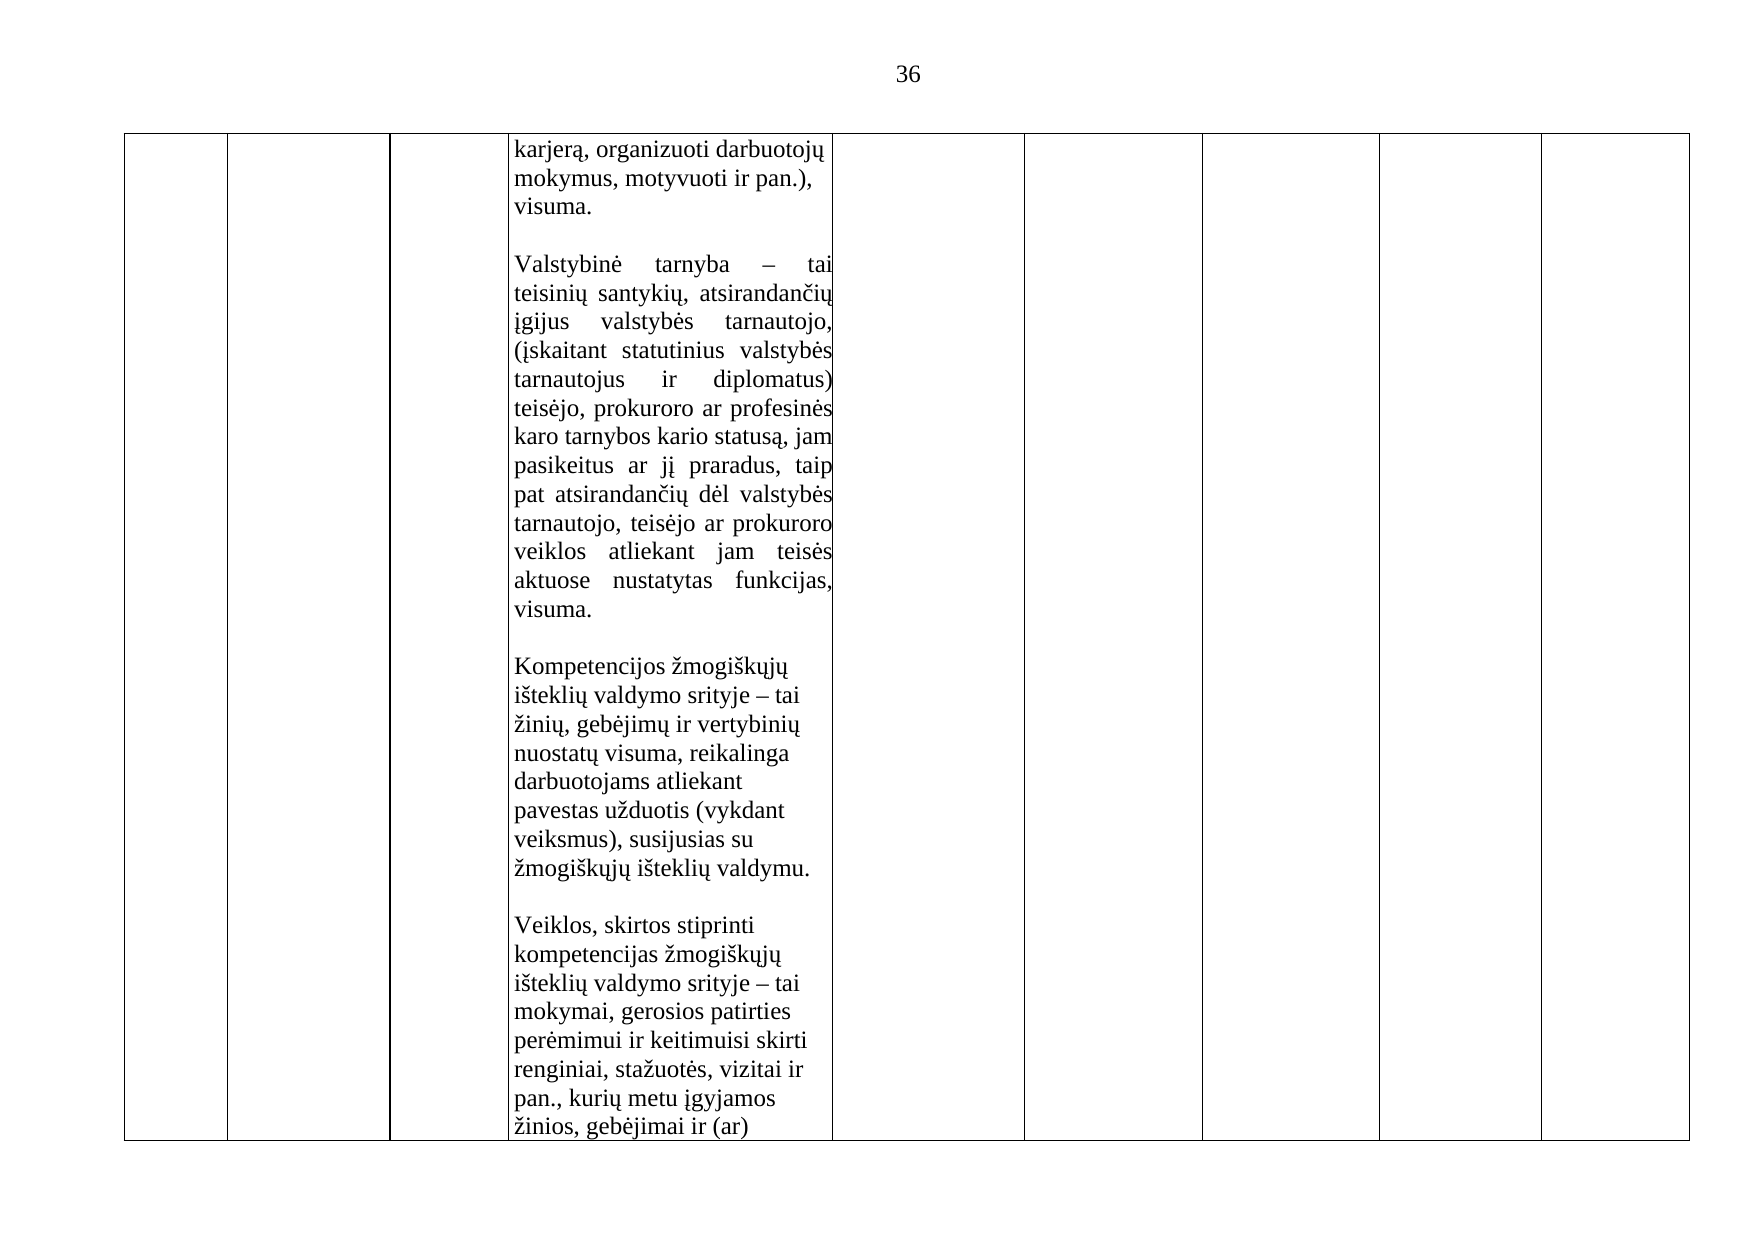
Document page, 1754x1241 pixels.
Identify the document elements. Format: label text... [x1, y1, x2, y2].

table_cell [125, 134, 227, 1140]
table_cell [1025, 134, 1202, 1140]
table_cell [1380, 134, 1541, 1140]
table_cell [1542, 134, 1689, 1140]
table_cell [228, 134, 389, 1140]
table_cell [833, 134, 1024, 1140]
table_cell [391, 134, 508, 1140]
table_cell [1203, 134, 1379, 1140]
table_cell karjerą, organizuoti darbuotojų mokymus, motyvuoti ir pan.), visuma. Valstybinė tarnyba – tai teisinių santykių, atsirandančių įgijus valstybės tarnautojo, (įskaitant statutinius valstybės tarnautojus ir diplomatus) teisėjo, prokuroro ar profesinės karo tarnybos kario statusą, jam pasikeitus ar jį praradus, taip pat atsirandančių dėl valstybės tarnautojo, teisėjo ar prokuroro veiklos atliekant jam teisės aktuose nustatytas funkcijas, visuma. Kompetencijos žmogiškųjų išteklių valdymo srityje – tai žinių, gebėjimų ir vertybinių nuostatų visuma, reikalinga darbuotojams atliekant pavestas užduotis (vykdant veiksmus), susijusias su žmogiškųjų išteklių valdymu. Veiklos, skirtos stiprinti kompetencijas žmogiškųjų išteklių valdymo srityje – tai mokymai, gerosios patirties perėmimui ir keitimuisi skirti renginiai, stažuotės, vizitai ir pan., kurių metu įgyjamos žinios, gebėjimai ir (ar) [509, 134, 832, 1140]
